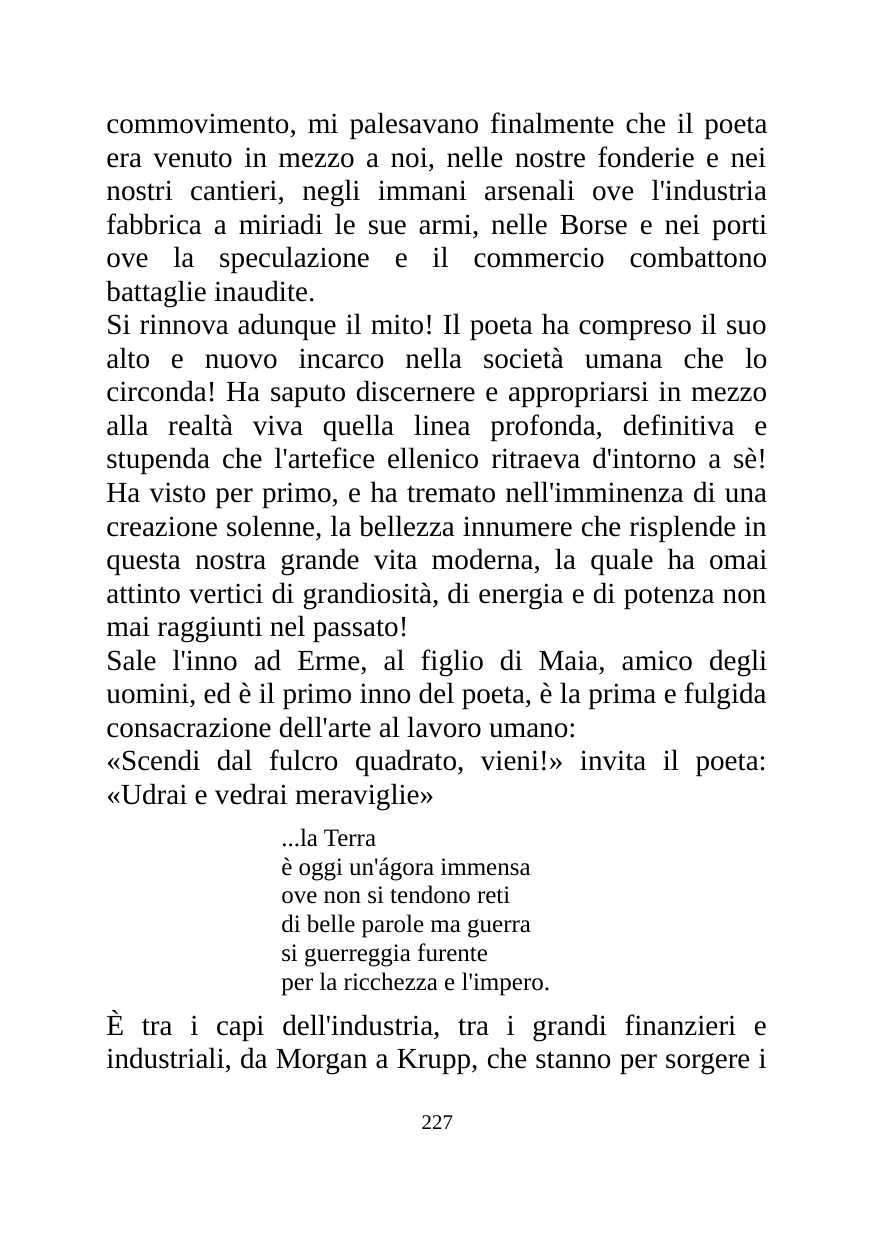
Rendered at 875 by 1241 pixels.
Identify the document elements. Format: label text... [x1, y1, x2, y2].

text ...la Terra è oggi un'ágora immensa ove non si tendono reti di belle parole ma guerra si guerreggia furente per la ricchezza e l'impero. [281, 823, 768, 996]
text Si rinnova adunque il mito! Il poeta ha compreso il suo alto e nuovo incarco nella società umana che lo circonda! Ha saputo discernere e appropriarsi in mezzo alla realtà viva quella linea profonda, definitiva e stupenda che l'artefice ellenico ritraeva d'intorno a sè! Ha visto per primo, e ha tremato nell'imminenza di una creazione solenne, la bellezza innumere che risplende in questa nostra grande vita moderna, la quale ha omai attinto vertici di grandiosità, di energia e di potenza non mai raggiunti nel passato! [106, 307, 768, 643]
text Sale l'inno ad Erme, al figlio di Maia, amico degli uomini, ed è il primo inno del poeta, è la prima e fulgida consacrazione dell'arte al lavoro umano: [106, 643, 768, 743]
text È tra i capi dell'industria, tra i grandi finanzieri e industriali, da Morgan a Krupp, che stanno per sorgere i [106, 1008, 768, 1075]
text «Scendi dal fulcro quadrato, vieni!» invita il poeta: «Udrai e vedrai meraviglie» [106, 743, 768, 811]
text commovimento, mi palesavano finalmente che il poeta era venuto in mezzo a noi, nelle nostre fonderie e nei nostri cantieri, negli immani arsenali ove l'industria fabbrica a miriadi le sue armi, nelle Borse e nei porti ove la speculazione e il commercio combattono battaglie inaudite. [106, 106, 768, 307]
